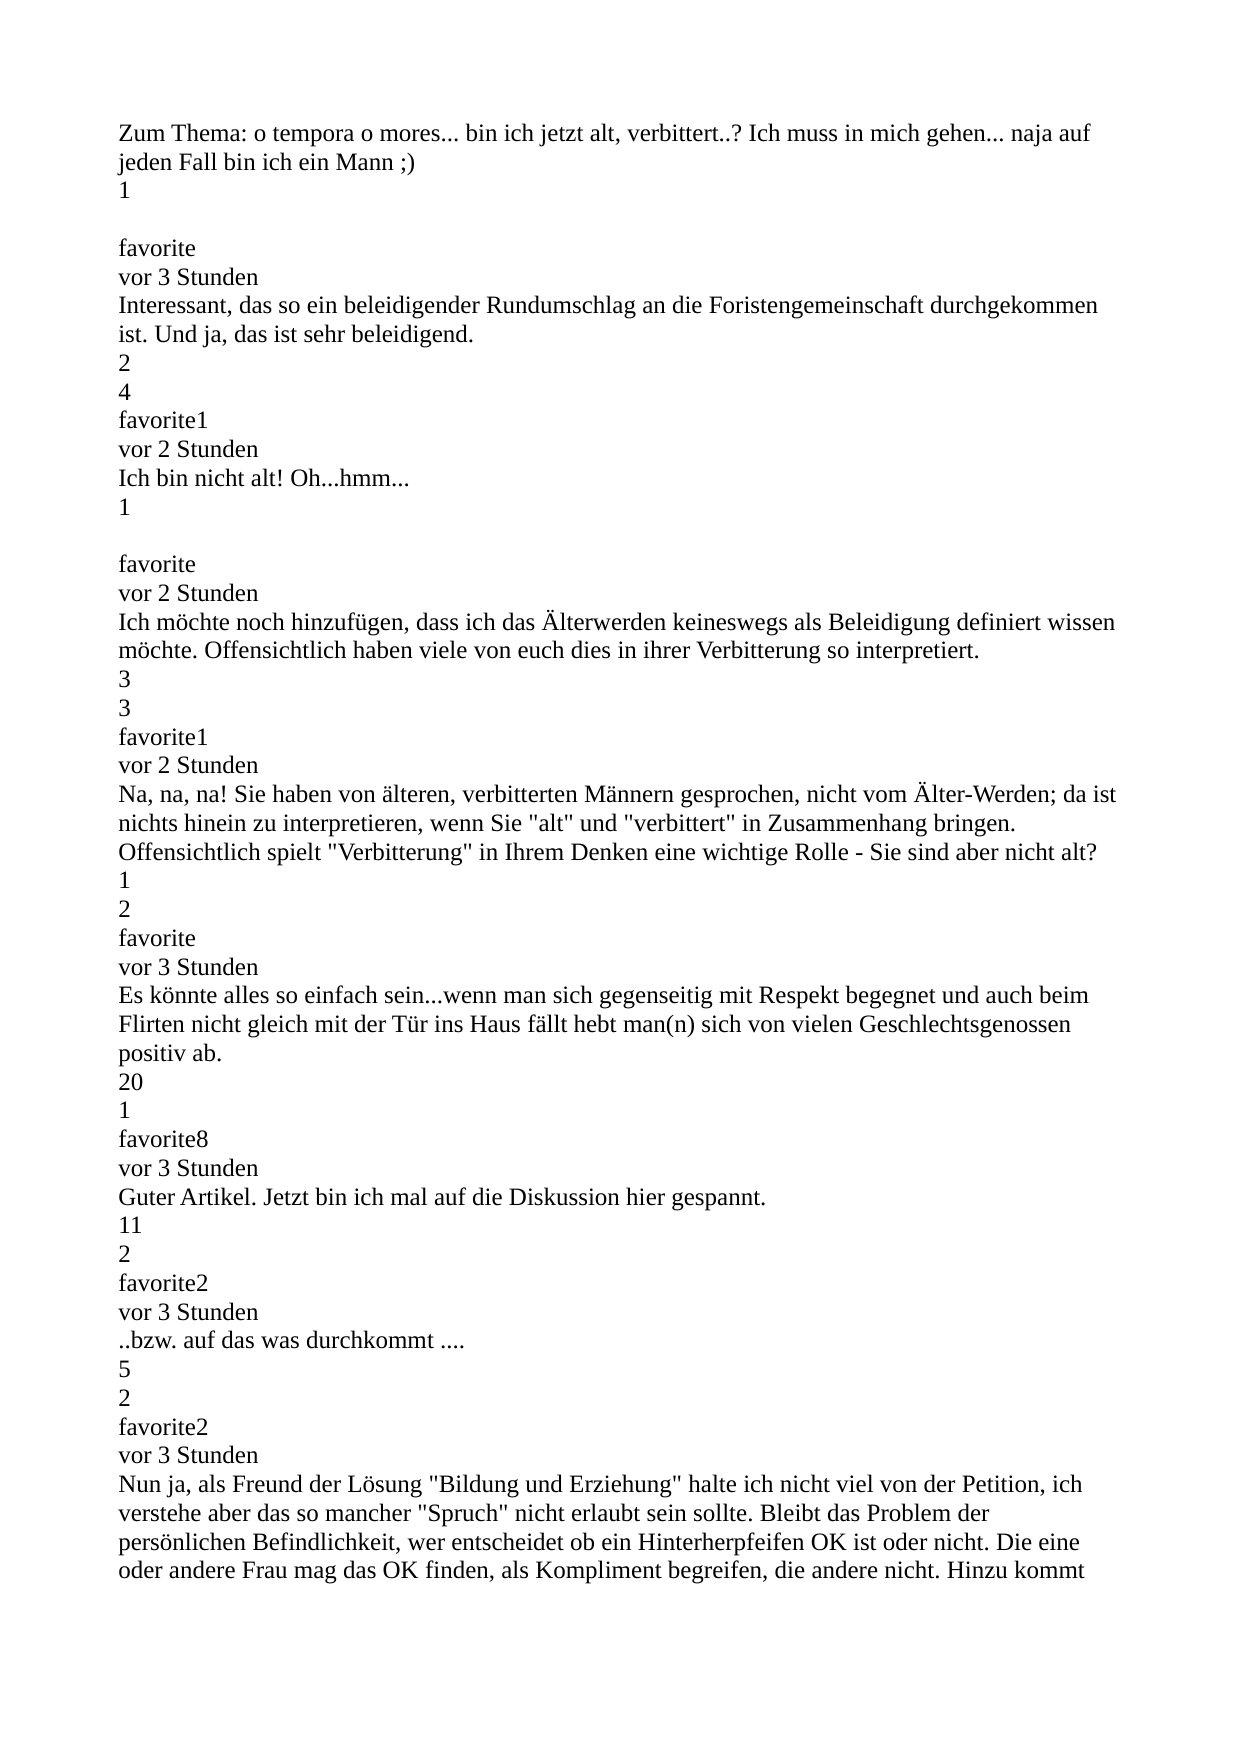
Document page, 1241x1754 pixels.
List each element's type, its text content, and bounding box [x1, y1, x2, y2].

text 1 [118, 866, 1122, 894]
text ..bzw. auf das was durchkommt .... [118, 1326, 1122, 1354]
text 3 [118, 693, 1122, 722]
text Ich möchte noch hinzufügen, dass ich das Älterwerden keineswegs als Beleidigung definiert wissen möchte. Offensichtlich haben viele von euch dies in ihrer Verbitterung so interpretiert. [118, 607, 1122, 664]
text 2 [118, 348, 1122, 377]
text vor 3 Stunden [118, 1153, 1122, 1182]
text 1 [118, 492, 1122, 521]
text favorite [118, 549, 1122, 578]
text 20 [118, 1067, 1122, 1096]
text favorite1 [118, 722, 1122, 751]
text Es könnte alles so einfach sein...wenn man sich gegenseitig mit Respekt begegnet und auch beim Flirten nicht gleich mit der Tür ins Haus fällt hebt man(n) sich von vielen Geschlechtsgenossen positiv ab. [118, 981, 1122, 1067]
text favorite [118, 233, 1122, 262]
text 1 [118, 176, 1122, 204]
text vor 3 Stunden [118, 1297, 1122, 1326]
text 1 [118, 1096, 1122, 1124]
text 5 [118, 1354, 1122, 1383]
text favorite [118, 923, 1122, 952]
text favorite2 [118, 1412, 1122, 1441]
text 2 [118, 1383, 1122, 1412]
text Ich bin nicht alt! Oh...hmm... [118, 463, 1122, 492]
text Zum Thema: o tempora o mores... bin ich jetzt alt, verbittert..? Ich muss in mich gehen... naja auf jeden Fall bin ich ein Mann ;) [118, 118, 1122, 176]
text 2 [118, 1239, 1122, 1268]
text vor 3 Stunden [118, 1441, 1122, 1469]
text favorite1 [118, 406, 1122, 434]
text vor 3 Stunden [118, 952, 1122, 981]
text vor 3 Stunden [118, 262, 1122, 291]
text 3 [118, 664, 1122, 693]
text Interessant, das so ein beleidigender Rundumschlag an die Foristengemeinschaft durchgekommen ist. Und ja, das ist sehr beleidigend. [118, 291, 1122, 348]
text Na, na, na! Sie haben von älteren, verbitterten Männern gesprochen, nicht vom Älter-Werden; da ist nichts hinein zu interpretieren, wenn Sie "alt" und "verbittert" in Zusammenhang bringen. Offensichtlich spielt "Verbitterung" in Ihrem Denken eine wichtige Rolle - Sie sind aber nicht alt? [118, 779, 1122, 866]
text 2 [118, 894, 1122, 923]
text vor 2 Stunden [118, 751, 1122, 779]
text Nun ja, als Freund der Lösung "Bildung und Erziehung" halte ich nicht viel von der Petition, ich verstehe aber das so mancher "Spruch" nicht erlaubt sein sollte. Bleibt das Problem der persönlichen Befindlichkeit, wer entscheidet ob ein Hinterherpfeifen OK ist oder nicht. Die eine oder andere Frau mag das OK finden, als Kompliment begreifen, die andere nicht. Hinzu kommt [118, 1469, 1122, 1584]
text 11 [118, 1211, 1122, 1239]
text Guter Artikel. Jetzt bin ich mal auf die Diskussion hier gespannt. [118, 1182, 1122, 1211]
text favorite8 [118, 1124, 1122, 1153]
text vor 2 Stunden [118, 578, 1122, 607]
text favorite2 [118, 1268, 1122, 1297]
text vor 2 Stunden [118, 434, 1122, 463]
text 4 [118, 377, 1122, 406]
